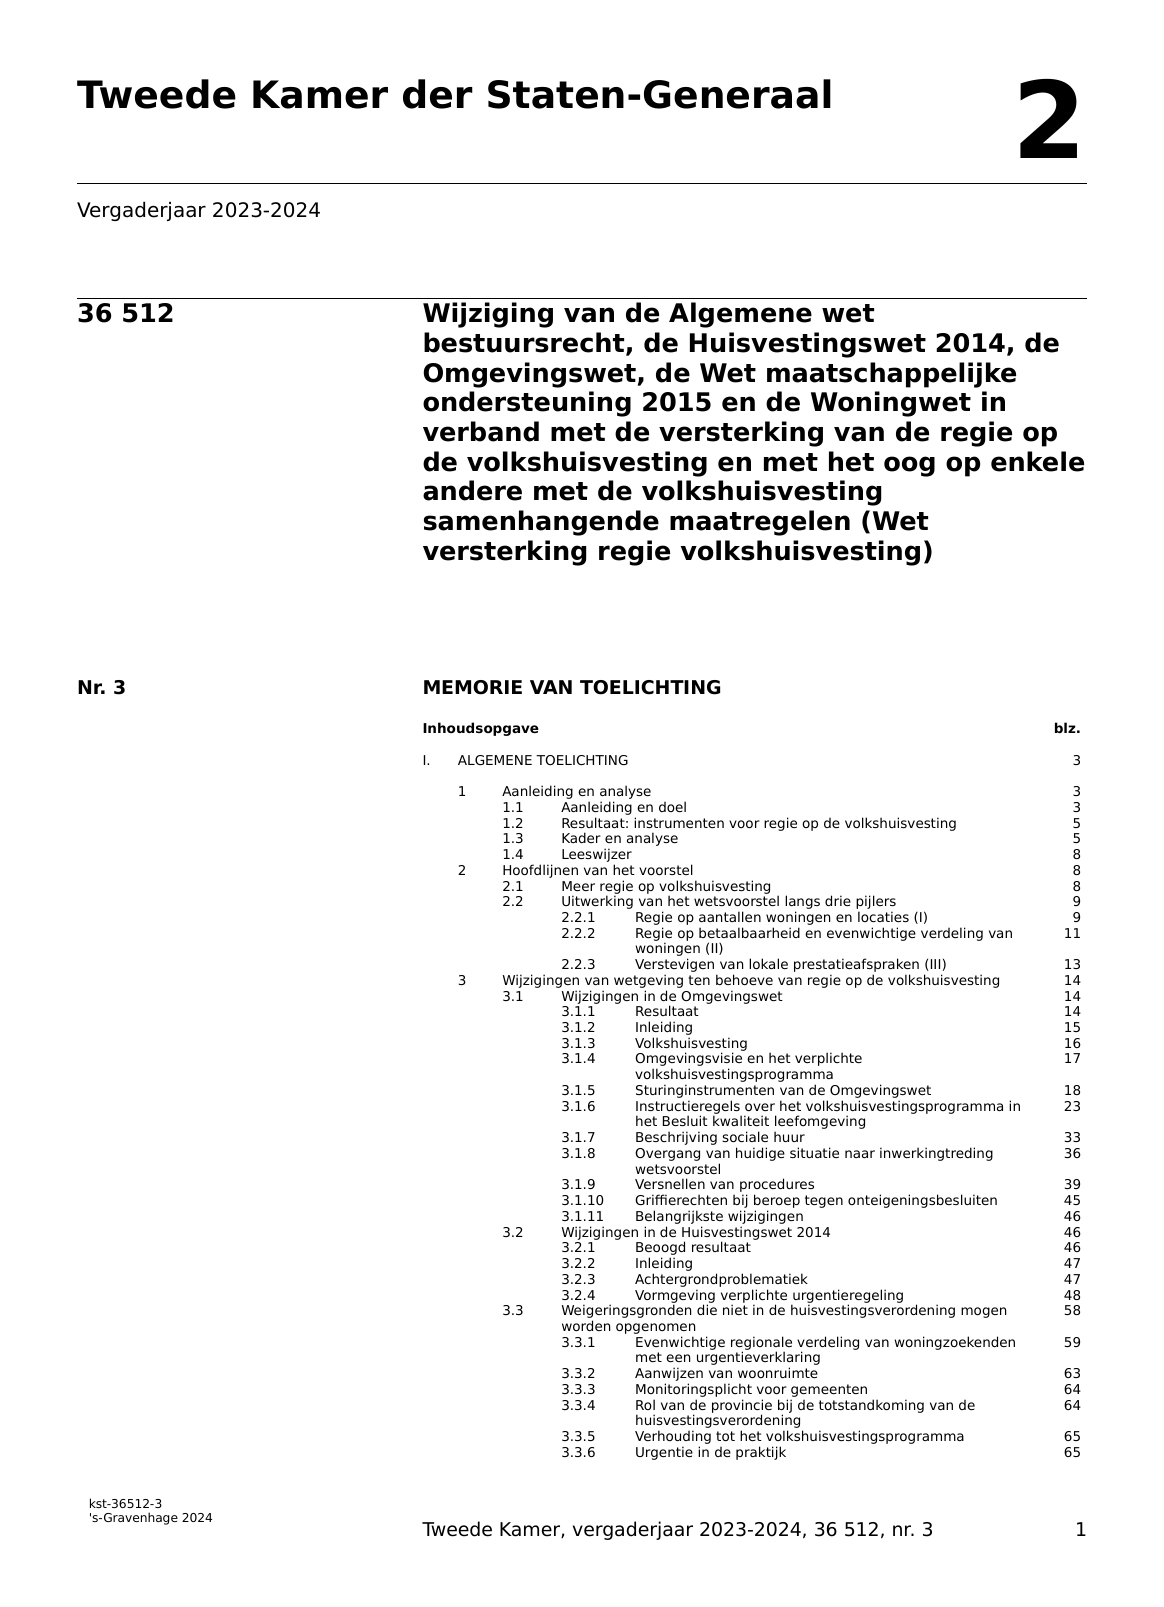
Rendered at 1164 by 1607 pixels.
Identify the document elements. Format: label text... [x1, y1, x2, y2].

table_cell 3.1.1 [555, 1004, 629, 1020]
table_cell [496, 1146, 555, 1177]
table_cell [422, 1051, 452, 1083]
table_cell 3.1.2 [555, 1020, 629, 1036]
table_cell 64 [1028, 1382, 1087, 1397]
table_cell [452, 815, 496, 831]
table_cell 3.3.5 [555, 1429, 629, 1444]
table_cell 1.2 [496, 815, 555, 831]
table_cell [496, 1051, 555, 1083]
table_cell [452, 1398, 496, 1429]
table_cell [422, 1177, 452, 1193]
text kst-36512-3 [88, 1497, 323, 1511]
table_cell [452, 1004, 496, 1020]
table_cell Belangrijkste wijzigingen [629, 1209, 1027, 1224]
table_cell 3.2.4 [555, 1287, 629, 1303]
table_cell Wijzigingen van wetgeving ten behoeve van regie op de volkshuisvesting [496, 973, 1027, 988]
table_cell Monitoringsplicht voor gemeenten [629, 1382, 1027, 1397]
table_cell Beoogd resultaat [629, 1240, 1027, 1256]
table_cell Vormgeving verplichte urgentieregeling [629, 1287, 1027, 1303]
table_cell 3.3.2 [555, 1366, 629, 1382]
table_cell 58 [1028, 1303, 1087, 1334]
table_cell Uitwerking van het wetsvoorstel langs drie pijlers [555, 894, 1027, 910]
table_header blz. [1028, 721, 1087, 737]
table_cell [452, 1036, 496, 1051]
table_cell 14 [1028, 1004, 1087, 1020]
table_cell [422, 1303, 452, 1334]
table_cell [422, 894, 452, 910]
table_cell Wijzigingen in de Omgevingswet [555, 989, 1027, 1004]
table_cell [496, 957, 555, 973]
table_cell [496, 1382, 555, 1397]
table_cell Versnellen van procedures [629, 1177, 1027, 1193]
table_cell [422, 878, 452, 894]
table_cell 8 [1028, 863, 1087, 878]
table_cell [422, 1193, 452, 1209]
table_cell Weigeringsgronden die niet in de huisvestingsverordening mogen worden opgenomen [555, 1303, 1027, 1334]
table_cell 18 [1028, 1083, 1087, 1098]
table_cell [496, 1398, 555, 1429]
table_cell ALGEMENE TOELICHTING [452, 753, 1027, 768]
table_cell [452, 957, 496, 973]
table_cell 16 [1028, 1036, 1087, 1051]
table_cell [422, 926, 452, 957]
table_cell [452, 910, 496, 926]
table_cell [452, 768, 496, 784]
table_cell 3.1.9 [555, 1177, 629, 1193]
table_cell [452, 847, 496, 863]
table_cell 9 [1028, 910, 1087, 926]
table_cell [452, 1083, 496, 1098]
table_cell [496, 1287, 555, 1303]
table_cell Resultaat [629, 1004, 1027, 1020]
table_cell [452, 1429, 496, 1444]
table_cell [422, 1366, 452, 1382]
table_cell 47 [1028, 1272, 1087, 1287]
table_cell [452, 1256, 496, 1272]
table_cell Verhouding tot het volkshuisvestingsprogramma [629, 1429, 1027, 1444]
subtitle 36 512 Wijziging van de Algemene wet bestuursrecht, de Huisvestingswet 2014, de Omgevingswet, de Wet maatschappelijke ondersteuning 2015 en de Woningwet in verband met de versterking van de regie op de volkshuisvesting en met het oog op enkele andere met de volkshuisvesting samenhangende maatregelen (Wet versterking regie volkshuisvesting) [77, 299, 1087, 566]
text 's-Gravenhage 2024 [88, 1511, 323, 1525]
table_cell Inleiding [629, 1020, 1027, 1036]
table_cell [422, 1382, 452, 1397]
table_cell [496, 1445, 555, 1460]
table_cell Griffierechten bij beroep tegen onteigeningsbesluiten [629, 1193, 1027, 1209]
table_cell [629, 737, 1027, 752]
table_cell Evenwichtige regionale verdeling van woningzoekenden met een urgentieverklaring [629, 1335, 1027, 1366]
table_cell [422, 1240, 452, 1256]
table_header Tweede Kamer der Staten-Generaal [77, 59, 886, 183]
table_cell [422, 957, 452, 973]
table_cell [422, 784, 452, 800]
table_cell 3.1.11 [555, 1209, 629, 1224]
table_cell [452, 1287, 496, 1303]
table_cell 3.3.4 [555, 1398, 629, 1429]
table_cell 5 [1028, 831, 1087, 847]
table_cell Inleiding [629, 1256, 1027, 1272]
table_cell Overgang van huidige situatie naar inwerkingtreding wetsvoorstel [629, 1146, 1027, 1177]
table_cell [496, 1272, 555, 1287]
table_header Inhoudsopgave [422, 721, 1027, 737]
table_header 2 [886, 59, 1087, 183]
table_cell [422, 1036, 452, 1051]
table_cell 3.1.10 [555, 1193, 629, 1209]
table_cell [496, 737, 555, 752]
table_cell 3 [452, 973, 496, 988]
table_cell 65 [1028, 1429, 1087, 1444]
table_cell 3.3.3 [555, 1382, 629, 1397]
table_cell Aanwijzen van woonruimte [629, 1366, 1027, 1382]
table_cell [496, 768, 555, 784]
table_cell 3.3.1 [555, 1335, 629, 1366]
table_cell [496, 1240, 555, 1256]
table_cell 3.2 [496, 1224, 555, 1240]
table_cell [452, 1445, 496, 1460]
table_cell 2.2.1 [555, 910, 629, 926]
table_cell [422, 1445, 452, 1460]
table_cell Beschrijving sociale huur [629, 1130, 1027, 1146]
table_cell 33 [1028, 1130, 1087, 1146]
table_cell 15 [1028, 1020, 1087, 1036]
table_cell [452, 989, 496, 1004]
table_cell [422, 831, 452, 847]
table_cell [422, 1020, 452, 1036]
table_cell [452, 1177, 496, 1193]
table_cell 1.4 [496, 847, 555, 863]
table_cell [422, 910, 452, 926]
table_cell [422, 1429, 452, 1444]
table_cell [422, 1287, 452, 1303]
table_cell [422, 1224, 452, 1240]
table_cell Regie op betaalbaarheid en evenwichtige verdeling van woningen (II) [629, 926, 1027, 957]
table_cell [452, 1366, 496, 1382]
table_cell 46 [1028, 1209, 1087, 1224]
table_cell [452, 1099, 496, 1130]
table_cell [422, 1256, 452, 1272]
table_cell Sturinginstrumenten van de Omgevingswet [629, 1083, 1027, 1098]
table_cell 2.2.3 [555, 957, 629, 973]
table_cell 46 [1028, 1224, 1087, 1240]
table_cell [496, 1020, 555, 1036]
table_cell 1.3 [496, 831, 555, 847]
table_cell 45 [1028, 1193, 1087, 1209]
table_cell 65 [1028, 1445, 1087, 1460]
table_cell 3.2.1 [555, 1240, 629, 1256]
table_cell 23 [1028, 1099, 1087, 1130]
table_cell [496, 1429, 555, 1444]
table_cell [496, 1177, 555, 1193]
table_cell 1 [452, 784, 496, 800]
table_cell [496, 1083, 555, 1098]
table_cell Urgentie in de praktijk [629, 1445, 1027, 1460]
table_cell Rol van de provincie bij de totstandkoming van de huisvestingsverordening [629, 1398, 1027, 1429]
table_cell [452, 1209, 496, 1224]
table_cell 14 [1028, 973, 1087, 988]
table_cell Aanleiding en doel [555, 800, 1027, 815]
table_cell Vergaderjaar 2023-2024 [77, 184, 1087, 298]
table_cell 47 [1028, 1256, 1087, 1272]
table_cell [452, 1224, 496, 1240]
table_cell [422, 1146, 452, 1177]
table_cell 3.3 [496, 1303, 555, 1334]
table_cell [452, 1240, 496, 1256]
table_cell I. [422, 753, 452, 768]
table_cell [452, 1020, 496, 1036]
table_cell [629, 768, 1027, 784]
table_cell 64 [1028, 1398, 1087, 1429]
table_cell [422, 863, 452, 878]
table_cell Volkshuisvesting [629, 1036, 1027, 1051]
table_cell 3 [1028, 784, 1087, 800]
table_cell [422, 989, 452, 1004]
table_cell 3 [1028, 800, 1087, 815]
table_cell 39 [1028, 1177, 1087, 1193]
table_cell [452, 1051, 496, 1083]
table_cell [452, 800, 496, 815]
table_cell Leeswijzer [555, 847, 1027, 863]
table_cell 3.3.6 [555, 1445, 629, 1460]
table_cell 59 [1028, 1335, 1087, 1366]
table_cell [496, 910, 555, 926]
table_cell 8 [1028, 878, 1087, 894]
table_cell [452, 1193, 496, 1209]
table_cell [496, 1366, 555, 1382]
table_cell [422, 1130, 452, 1146]
table_cell 17 [1028, 1051, 1087, 1083]
table_cell 2.1 [496, 878, 555, 894]
table_cell Kader en analyse [555, 831, 1027, 847]
table_cell [496, 1130, 555, 1146]
table_cell [1028, 737, 1087, 752]
table_cell 63 [1028, 1366, 1087, 1382]
table_cell 9 [1028, 894, 1087, 910]
table_cell [496, 926, 555, 957]
table_cell Aanleiding en analyse [496, 784, 1027, 800]
table_cell Regie op aantallen woningen en locaties (I) [629, 910, 1027, 926]
table_cell Verstevigen van lokale prestatieafspraken (III) [629, 957, 1027, 973]
table_cell [422, 768, 452, 784]
table_cell [496, 1256, 555, 1272]
table_cell [452, 831, 496, 847]
table_cell [496, 1193, 555, 1209]
table_cell [422, 1099, 452, 1130]
table_cell [422, 1209, 452, 1224]
table_cell [496, 1099, 555, 1130]
table_cell 3.1.6 [555, 1099, 629, 1130]
table_cell 46 [1028, 1240, 1087, 1256]
table_cell [452, 1335, 496, 1366]
table_cell [452, 894, 496, 910]
table_cell 5 [1028, 815, 1087, 831]
table_cell Instructieregels over het volkshuisvestingsprogramma in het Besluit kwaliteit leefomgeving [629, 1099, 1027, 1130]
table_cell [422, 1272, 452, 1287]
table_cell [422, 847, 452, 863]
table_cell 3.1.5 [555, 1083, 629, 1098]
table_cell Wijzigingen in de Huisvestingswet 2014 [555, 1224, 1027, 1240]
table_cell [422, 1398, 452, 1429]
table_cell Achtergrondproblematiek [629, 1272, 1027, 1287]
table_cell 2.2.2 [555, 926, 629, 957]
table_cell 3.1.8 [555, 1146, 629, 1177]
table_cell 13 [1028, 957, 1087, 973]
table_cell 3 [1028, 753, 1087, 768]
table_cell 2 [452, 863, 496, 878]
table_cell 3.2.3 [555, 1272, 629, 1287]
table_cell [422, 1083, 452, 1098]
table_cell 3.1.3 [555, 1036, 629, 1051]
table_cell [496, 1335, 555, 1366]
table_cell [452, 1382, 496, 1397]
table_cell [422, 1335, 452, 1366]
table_cell [555, 768, 629, 784]
table_cell 14 [1028, 989, 1087, 1004]
table_cell 3.1.4 [555, 1051, 629, 1083]
table_cell Hoofdlijnen van het voorstel [496, 863, 1027, 878]
table_cell 8 [1028, 847, 1087, 863]
table_cell 48 [1028, 1287, 1087, 1303]
table_cell [555, 737, 629, 752]
table_cell [496, 1004, 555, 1020]
table_cell 3.1.7 [555, 1130, 629, 1146]
table_cell 1.1 [496, 800, 555, 815]
table_cell 11 [1028, 926, 1087, 957]
table_cell 3.1 [496, 989, 555, 1004]
table_cell Meer regie op volkshuisvesting [555, 878, 1027, 894]
table_cell [452, 1303, 496, 1334]
table_cell [452, 1146, 496, 1177]
subtitle Nr. 3 MEMORIE VAN TOELICHTING [77, 677, 1087, 699]
table_cell [496, 1209, 555, 1224]
table_cell 36 [1028, 1146, 1087, 1177]
table_cell [422, 1004, 452, 1020]
table_cell 3.2.2 [555, 1256, 629, 1272]
table_cell [422, 737, 452, 752]
table_cell 2.2 [496, 894, 555, 910]
table_cell [452, 1272, 496, 1287]
table_cell [496, 1036, 555, 1051]
table_cell [452, 1130, 496, 1146]
table_cell [1028, 768, 1087, 784]
table_cell [422, 973, 452, 988]
table_cell [422, 815, 452, 831]
table_cell [422, 800, 452, 815]
table_cell [452, 878, 496, 894]
table_cell [452, 926, 496, 957]
table_cell [452, 737, 496, 752]
table_cell Omgevingsvisie en het verplichte volkshuisvestingsprogramma [629, 1051, 1027, 1083]
table_cell Resultaat: instrumenten voor regie op de volkshuisvesting [555, 815, 1027, 831]
